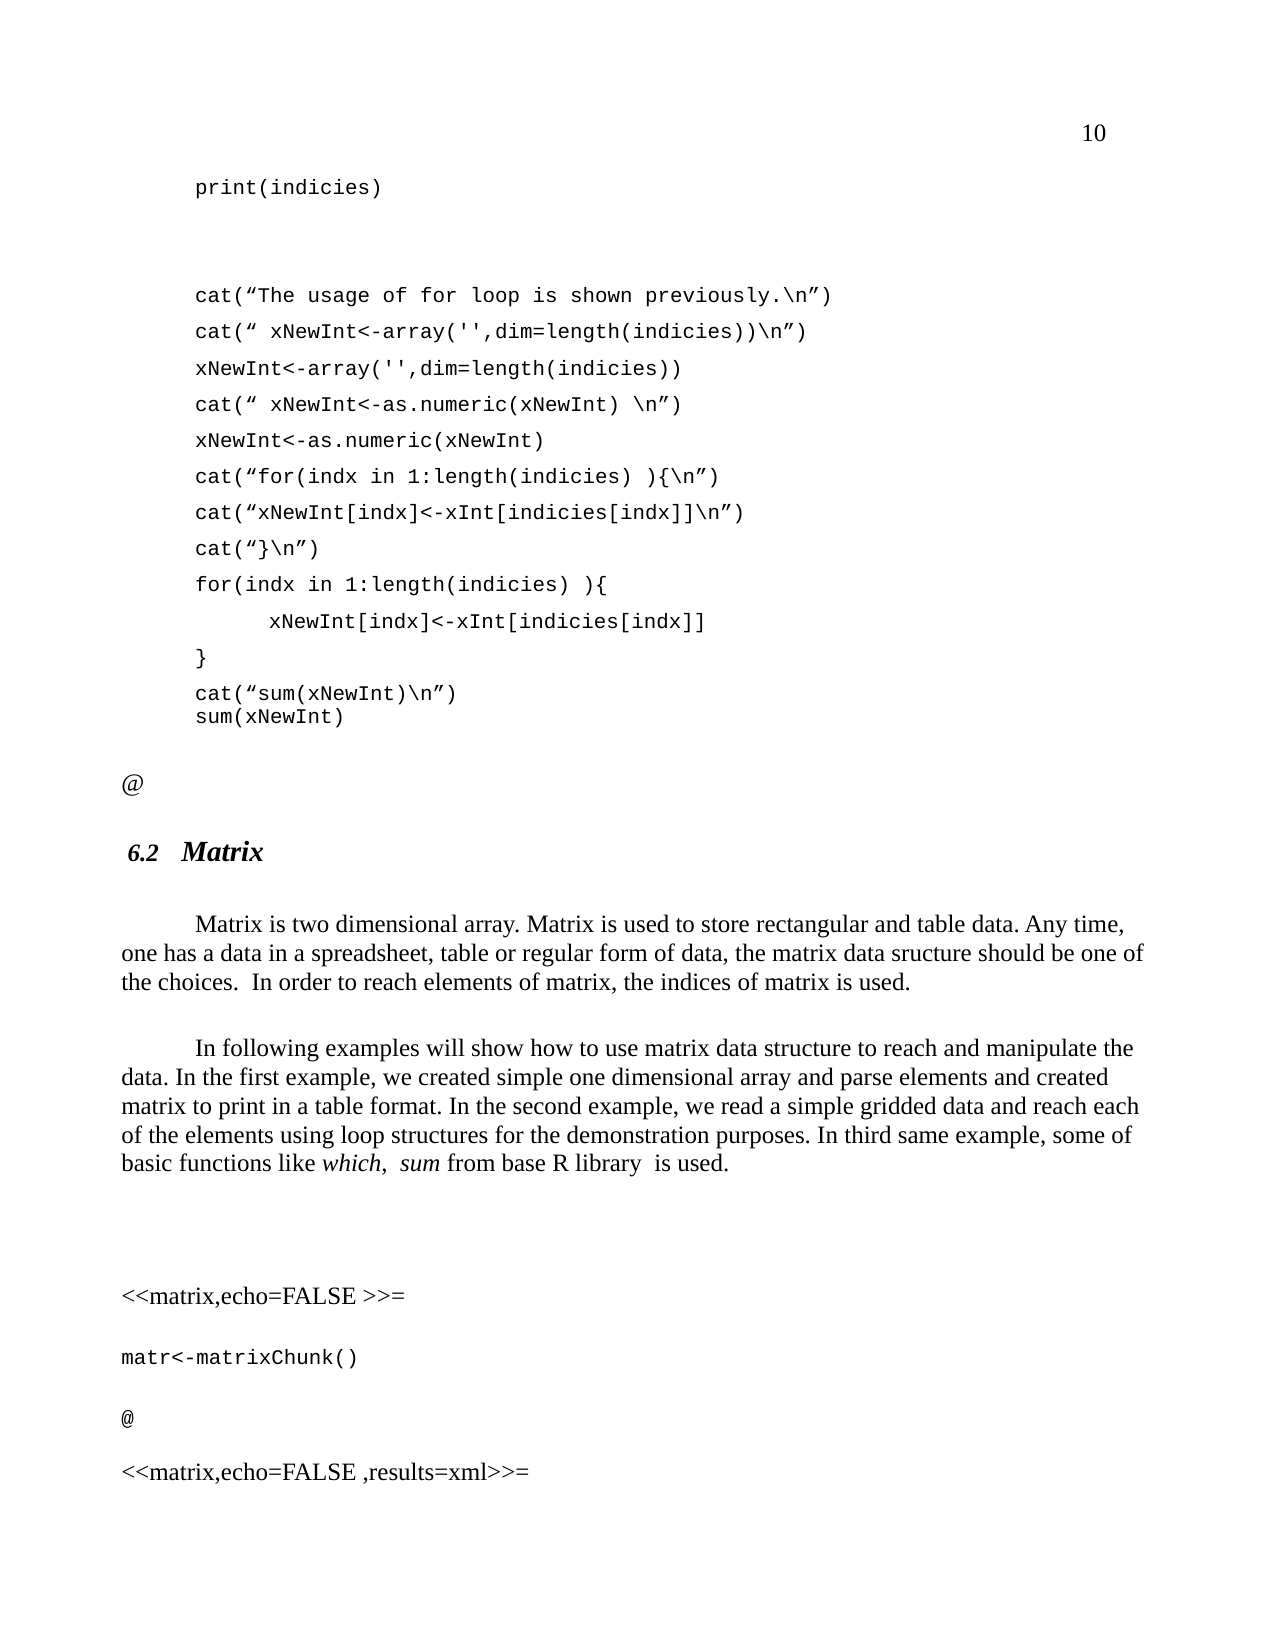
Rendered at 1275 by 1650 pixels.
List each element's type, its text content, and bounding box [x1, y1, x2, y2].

text } [121, 647, 1158, 670]
text @ [121, 1408, 1158, 1432]
text xNewInt<-array('',dim=length(indicies)) [121, 358, 1158, 381]
text cat(“sum(xNewInt)\n”) [121, 683, 1158, 707]
text xNewInt[indx]<-xInt[indicies[indx]] [121, 611, 1158, 634]
text print(indicies) [121, 177, 1158, 201]
text cat(“xNewInt[indx]<-xInt[indicies[indx]]\n”) [121, 502, 1158, 526]
text cat(“ xNewInt<-array('',dim=length(indicies))\n”) [121, 321, 1158, 345]
text cat(“for(indx in 1:length(indicies) ){\n”) [121, 466, 1158, 490]
text cat(“The usage of for loop is shown previously.\n”) [121, 285, 1158, 309]
text Matrix is two dimensional array. Matrix is used to store rectangular and table data. Any time, one has a data in a spreadsheet, table or regular form of data, the matrix data sructure should be one of the choices. In order to reach elements of matrix, the indices of matrix is used. [121, 905, 1158, 996]
text sum(xNewInt) [121, 707, 1158, 730]
text <<matrix,echo=FALSE ,results=xml>>= [121, 1457, 1158, 1486]
text <<matrix,echo=FALSE >>= [121, 1281, 1158, 1310]
text cat(“}\n”) [121, 538, 1158, 562]
text cat(“ xNewInt<-as.numeric(xNewInt) \n”) [121, 394, 1158, 417]
text xNewInt<-as.numeric(xNewInt) [121, 430, 1158, 453]
text @ [121, 768, 1158, 796]
text In following examples will show how to use matrix data structure to reach and manipulate the data. In the first example, we created simple one dimensional array and parse elements and created matrix to print in a table format. In the second example, we read a simple gridded data and reach each of the elements using loop structures for the demonstration purposes. In third same example, some of basic functions like which, sum from base R library is used. [121, 1033, 1158, 1177]
text matr<-matrixChunk() [121, 1347, 1158, 1371]
subtitle Matrix [121, 834, 1158, 867]
text for(indx in 1:length(indicies) ){ [121, 574, 1158, 598]
